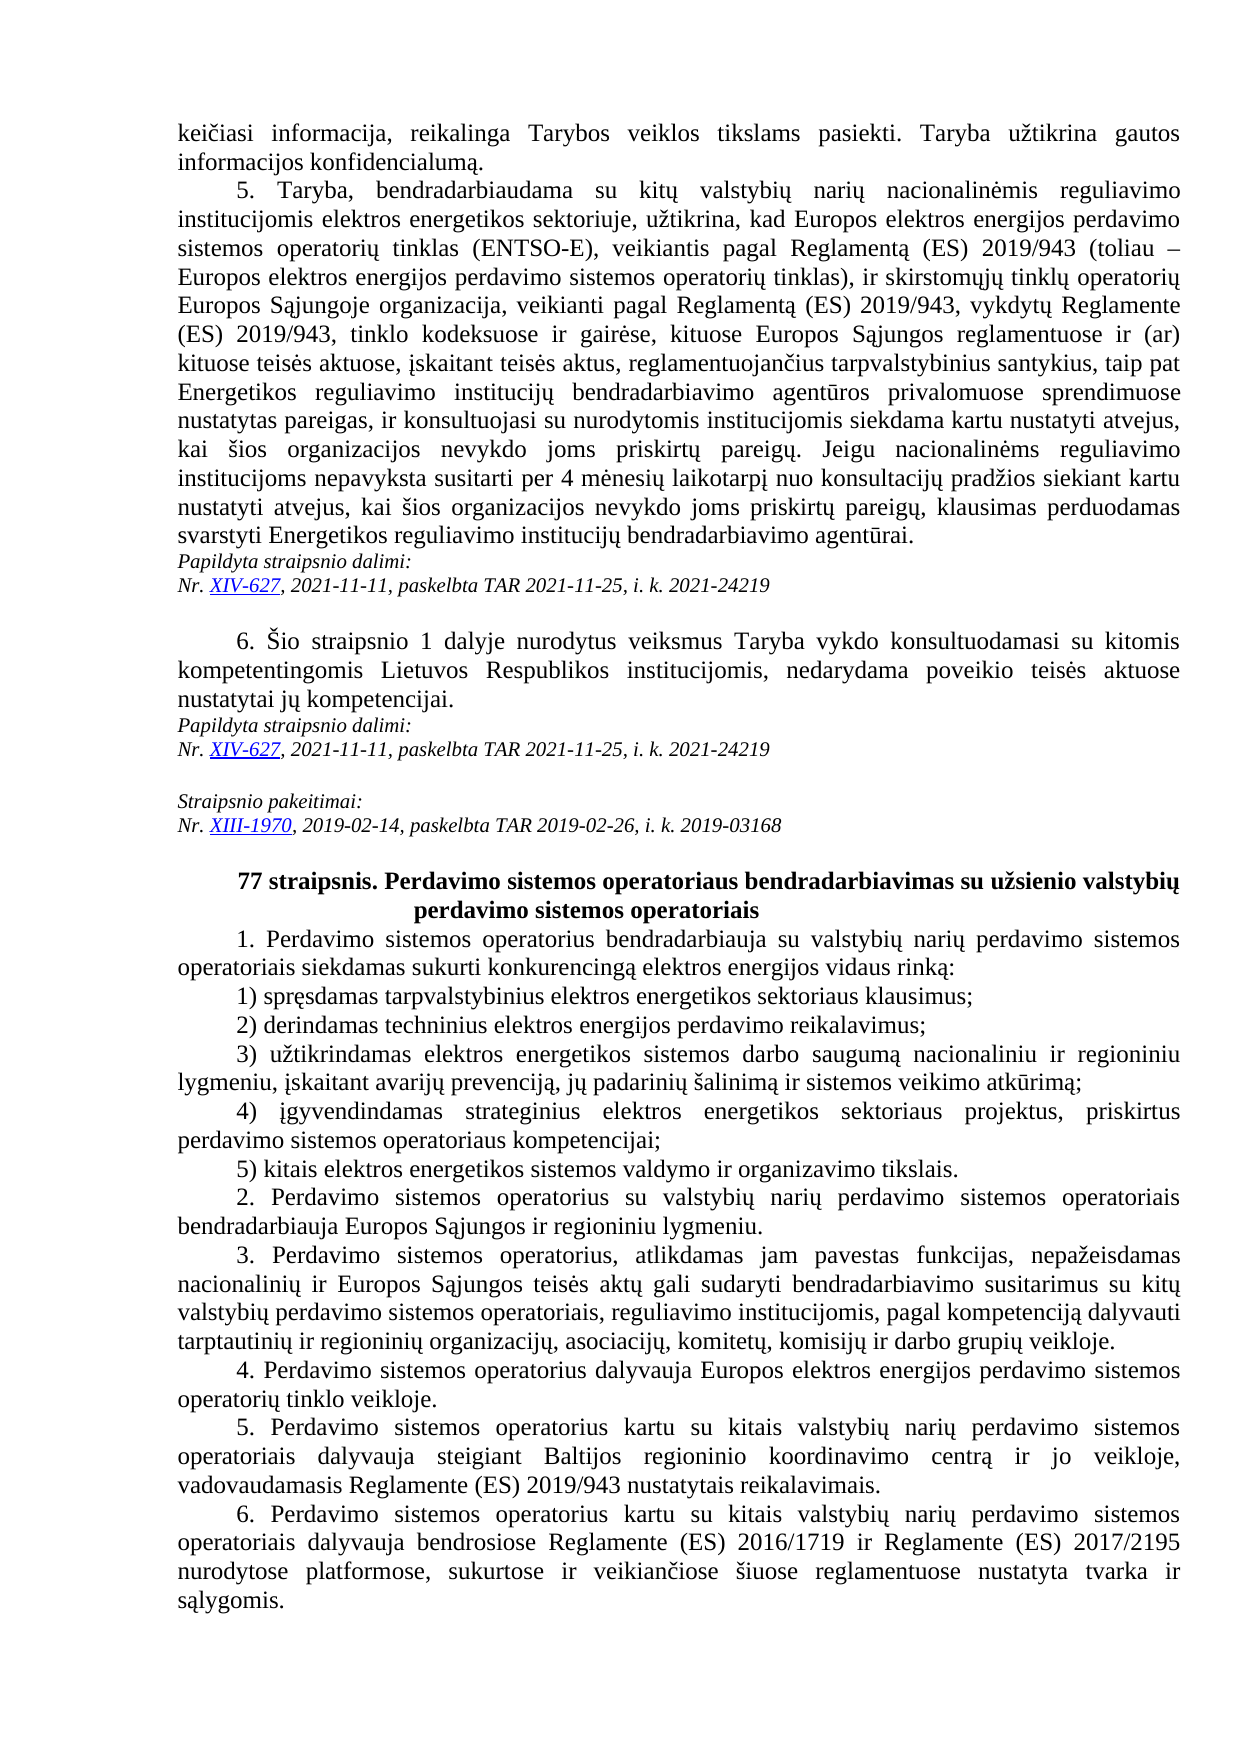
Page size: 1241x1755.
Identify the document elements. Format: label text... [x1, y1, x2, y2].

text Nr. XIII-1970, 2019-02-14, paskelbta TAR 2019-02-26, i. k. 2019-03168 [177, 813, 1181, 837]
text Nr. XIV-627, 2021-11-11, paskelbta TAR 2021-11-25, i. k. 2021-24219 [177, 737, 1181, 761]
text 5) kitais elektros energetikos sistemos valdymo ir organizavimo tikslais. [177, 1154, 1181, 1182]
text 1. Perdavimo sistemos operatorius bendradarbiauja su valstybių narių perdavimo sistemos operatoriais siekdamas sukurti konkurencingą elektros energijos vidaus rinką: [177, 924, 1181, 981]
text Papildyta straipsnio dalimi: [177, 549, 1181, 573]
text 77 straipsnis. Perdavimo sistemos operatoriaus bendradarbiavimas su užsienio valstybių perdavimo sistemos operatoriais [237, 866, 1181, 924]
text 4) įgyvendindamas strateginius elektros energetikos sektoriaus projektus, priskirtus perdavimo sistemos operatoriaus kompetencijai; [177, 1096, 1181, 1154]
text 3. Perdavimo sistemos operatorius, atlikdamas jam pavestas funkcijas, nepažeisdamas nacionalinių ir Europos Sąjungos teisės aktų gali sudaryti bendradarbiavimo susitarimus su kitų valstybių perdavimo sistemos operatoriais, reguliavimo institucijomis, pagal kompetenciją dalyvauti tarptautinių ir regioninių organizacijų, asociacijų, komitetų, komisijų ir darbo grupių veikloje. [177, 1240, 1181, 1355]
text 6. Šio straipsnio 1 dalyje nurodytus veiksmus Taryba vykdo konsultuodamasi su kitomis kompetentingomis Lietuvos Respublikos institucijomis, nedarydama poveikio teisės aktuose nustatytai jų kompetencijai. [177, 626, 1181, 712]
text Nr. XIV-627, 2021-11-11, paskelbta TAR 2021-11-25, i. k. 2021-24219 [177, 573, 1181, 597]
text Papildyta straipsnio dalimi: [177, 712, 1181, 737]
text 1) spręsdamas tarpvalstybinius elektros energetikos sektoriaus klausimus; [177, 981, 1181, 1010]
text Straipsnio pakeitimai: [177, 789, 1181, 813]
text 5. Perdavimo sistemos operatorius kartu su kitais valstybių narių perdavimo sistemos operatoriais dalyvauja steigiant Baltijos regioninio koordinavimo centrą ir jo veikloje, vadovaudamasis Reglamente (ES) 2019/943 nustatytais reikalavimais. [177, 1412, 1181, 1499]
text keičiasi informacija, reikalinga Tarybos veiklos tikslams pasiekti. Taryba užtikrina gautos informacijos konfidencialumą. [177, 118, 1181, 176]
text 3) užtikrindamas elektros energetikos sistemos darbo saugumą nacionaliniu ir regioniniu lygmeniu, įskaitant avarijų prevenciją, jų padarinių šalinimą ir sistemos veikimo atkūrimą; [177, 1039, 1181, 1096]
text 2. Perdavimo sistemos operatorius su valstybių narių perdavimo sistemos operatoriais bendradarbiauja Europos Sąjungos ir regioniniu lygmeniu. [177, 1182, 1181, 1240]
text 4. Perdavimo sistemos operatorius dalyvauja Europos elektros energijos perdavimo sistemos operatorių tinklo veikloje. [177, 1355, 1181, 1412]
text 6. Perdavimo sistemos operatorius kartu su kitais valstybių narių perdavimo sistemos operatoriais dalyvauja bendrosiose Reglamente (ES) 2016/1719 ir Reglamente (ES) 2017/2195 nurodytose platformose, sukurtose ir veikiančiose šiuose reglamentuose nustatyta tvarka ir sąlygomis. [177, 1499, 1181, 1614]
text 2) derindamas techninius elektros energijos perdavimo reikalavimus; [177, 1010, 1181, 1039]
text 5. Taryba, bendradarbiaudama su kitų valstybių narių nacionalinėmis reguliavimo institucijomis elektros energetikos sektoriuje, užtikrina, kad Europos elektros energijos perdavimo sistemos operatorių tinklas (ENTSO-E), veikiantis pagal Reglamentą (ES) 2019/943 (toliau – Europos elektros energijos perdavimo sistemos operatorių tinklas), ir skirstomųjų tinklų operatorių Europos Sąjungoje organizacija, veikianti pagal Reglamentą (ES) 2019/943, vykdytų Reglamente (ES) 2019/943, tinklo kodeksuose ir gairėse, kituose Europos Sąjungos reglamentuose ir (ar) kituose teisės aktuose, įskaitant teisės aktus, reglamentuojančius tarpvalstybinius santykius, taip pat Energetikos reguliavimo institucijų bendradarbiavimo agentūros privalomuose sprendimuose nustatytas pareigas, ir konsultuojasi su nurodytomis institucijomis siekdama kartu nustatyti atvejus, kai šios organizacijos nevykdo joms priskirtų pareigų. Jeigu nacionalinėms reguliavimo institucijoms nepavyksta susitarti per 4 mėnesių laikotarpį nuo konsultacijų pradžios siekiant kartu nustatyti atvejus, kai šios organizacijos nevykdo joms priskirtų pareigų, klausimas perduodamas svarstyti Energetikos reguliavimo institucijų bendradarbiavimo agentūrai. [177, 176, 1181, 549]
